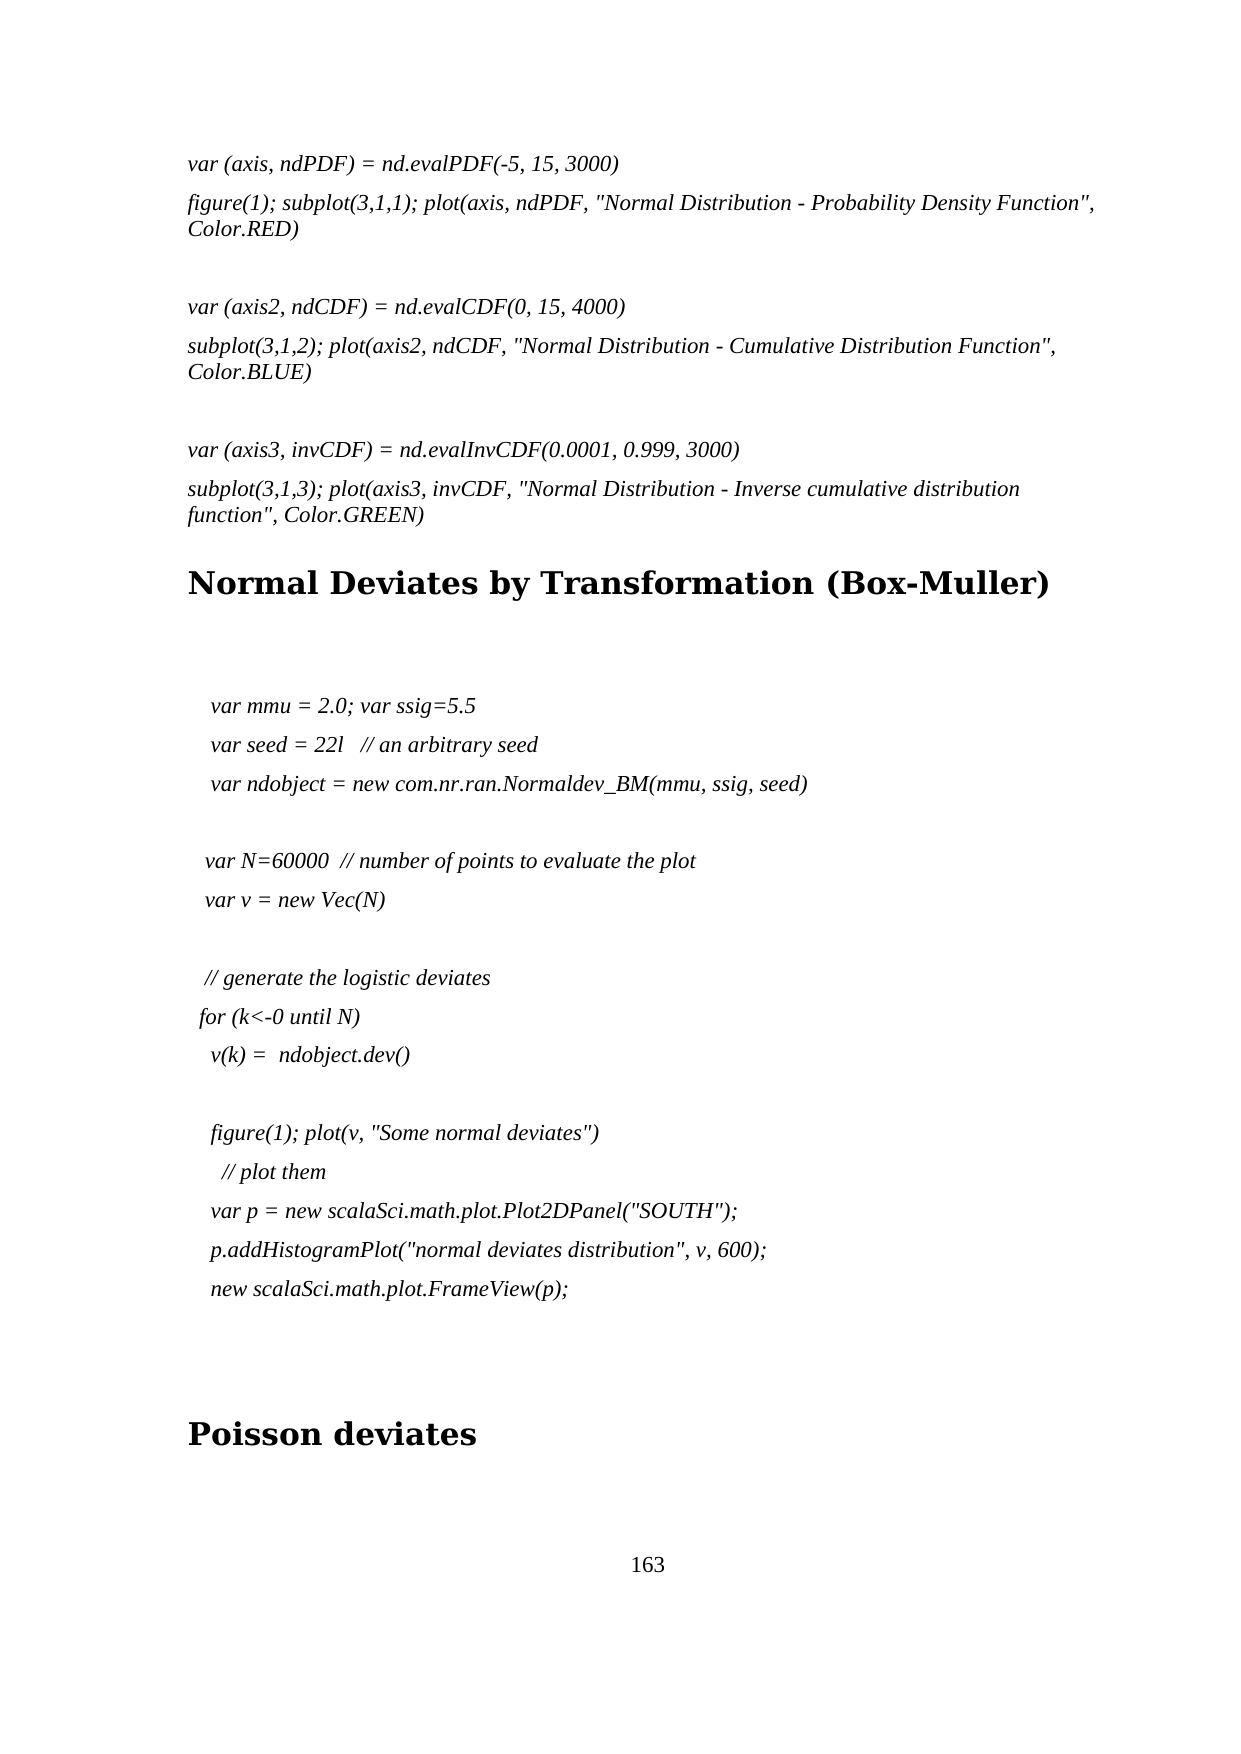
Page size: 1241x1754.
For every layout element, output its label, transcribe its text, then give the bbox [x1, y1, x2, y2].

subtitle Normal Deviates by Transformation (Box-Muller) [187, 565, 1108, 602]
text v(k) = ndobject.dev() [187, 1042, 1108, 1068]
text subplot(3,1,2); plot(axis2, ndCDF, "Normal Distribution - Cumulative Distribution Function", Color.BLUE) [187, 332, 1108, 384]
text figure(1); subplot(3,1,1); plot(axis, ndPDF, "Normal Distribution - Probability Density Function", Color.RED) [187, 189, 1108, 242]
text var N=60000 // number of points to evaluate the plot [187, 847, 1108, 874]
text var ndobject = new com.nr.ran.Normaldev_BM(mmu, ssig, seed) [187, 769, 1108, 796]
subtitle Poisson deviates [187, 1416, 1108, 1453]
text subplot(3,1,3); plot(axis3, invCDF, "Normal Distribution - Inverse cumulative distribution function", Color.GREEN) [187, 475, 1108, 527]
text for (k<-0 until N) [187, 1003, 1108, 1029]
text var (axis3, invCDF) = nd.evalInvCDF(0.0001, 0.999, 3000) [187, 436, 1108, 462]
text // plot them [187, 1158, 1108, 1184]
text var seed = 22l // an arbitrary seed [187, 731, 1108, 757]
text p.addHistogramPlot("normal deviates distribution", v, 600); [187, 1236, 1108, 1262]
text new scalaSci.math.plot.FrameView(p); [187, 1275, 1108, 1301]
text var p = new scalaSci.math.plot.Plot2DPanel("SOUTH"); [187, 1197, 1108, 1223]
text // generate the logistic deviates [187, 964, 1108, 990]
text var (axis2, ndCDF) = nd.evalCDF(0, 15, 4000) [187, 293, 1108, 319]
text var mmu = 2.0; var ssig=5.5 [187, 692, 1108, 718]
text var v = new Vec(N) [187, 886, 1108, 912]
text var (axis, ndPDF) = nd.evalPDF(-5, 15, 3000) [187, 150, 1108, 176]
text figure(1); plot(v, "Some normal deviates") [187, 1119, 1108, 1146]
